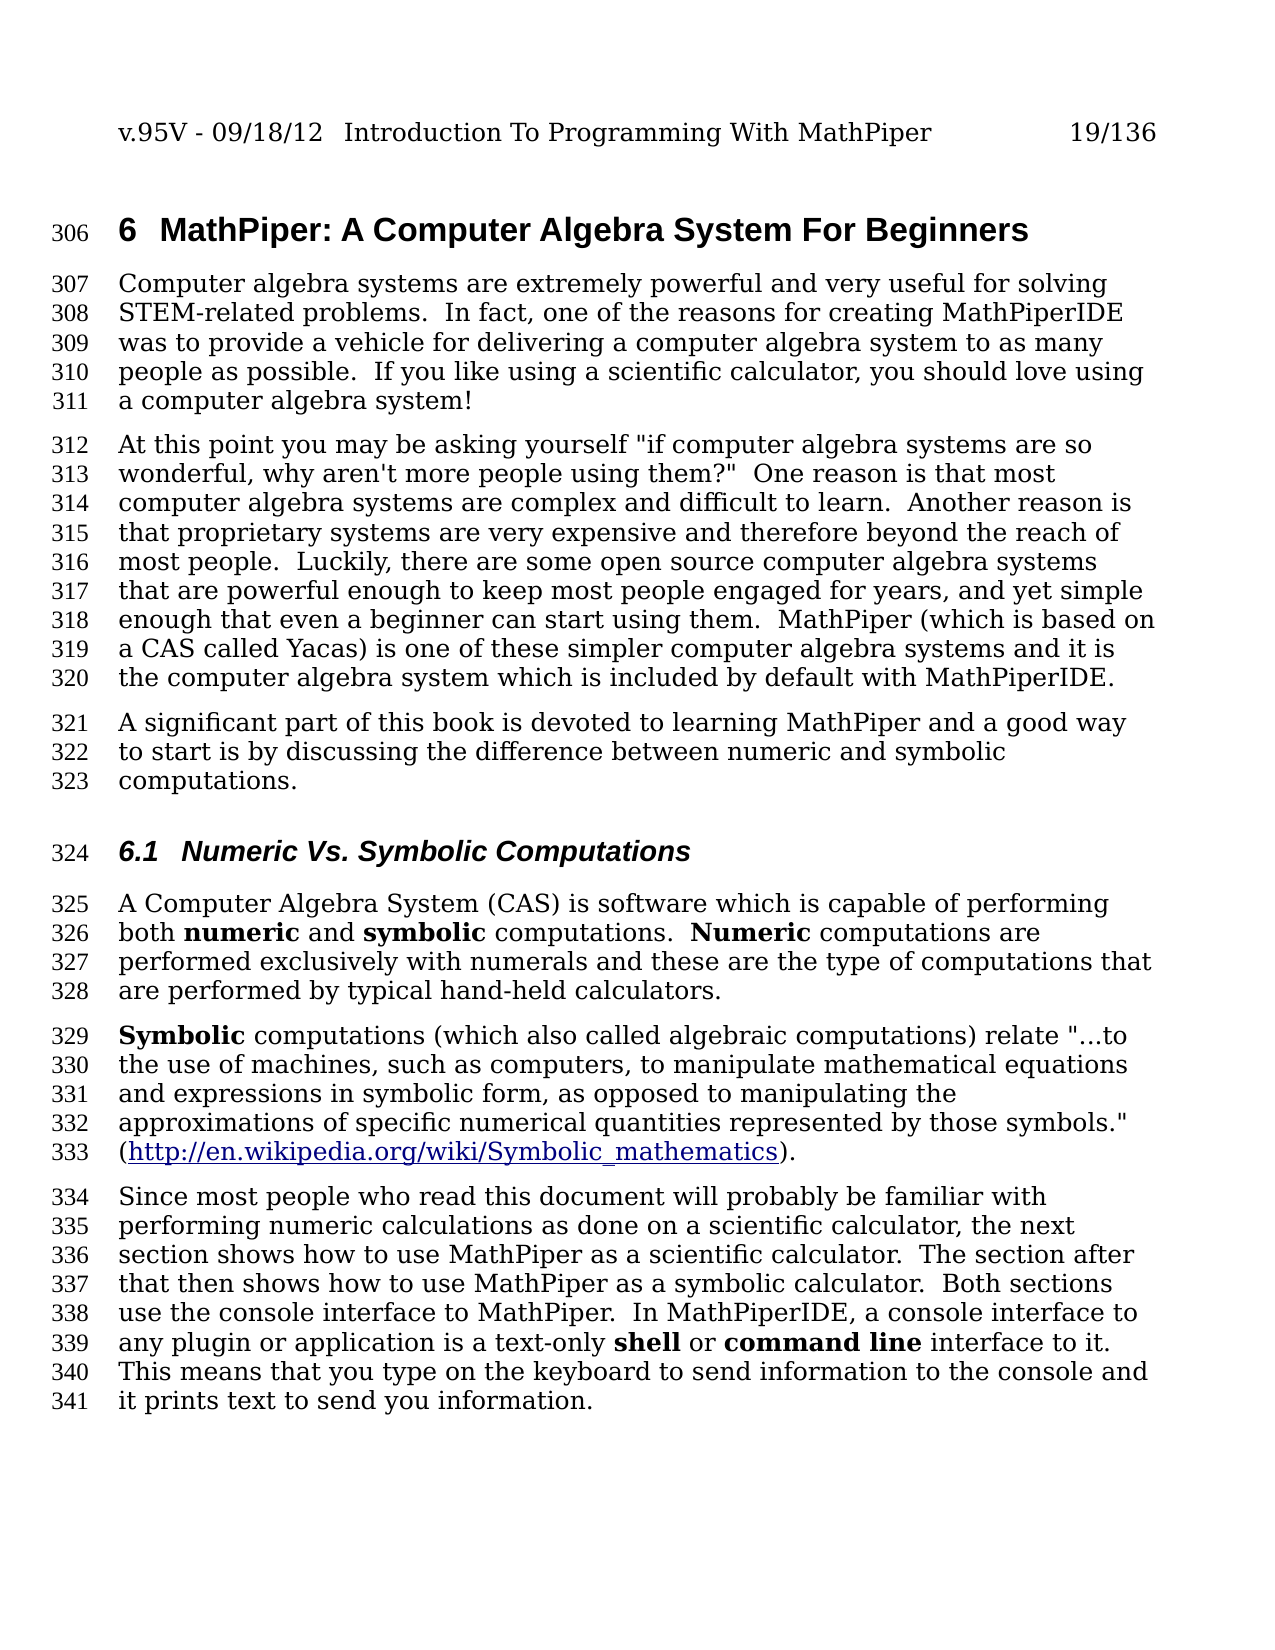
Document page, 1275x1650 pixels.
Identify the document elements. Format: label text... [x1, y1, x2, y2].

text A Computer Algebra System (CAS) is software which is capable of performing both numeric and symbolic computations. Numeric computations are performed exclusively with numerals and these are the type of computations that are performed by typical hand-held calculators. [118, 889, 1157, 1006]
text Computer algebra systems are extremely powerful and very useful for solving STEM-related problems. In fact, one of the reasons for creating MathPiperIDE was to provide a vehicle for delivering a computer algebra system to as many people as possible. If you like using a scientific calculator, you should love using a computer algebra system! [118, 269, 1157, 415]
text Since most people who read this document will probably be familiar with performing numeric calculations as done on a scientific calculator, the next section shows how to use MathPiper as a scientific calculator. The section after that then shows how to use MathPiper as a symbolic calculator. Both sections use the console interface to MathPiper. In MathPiperIDE, a console interface to any plugin or application is a text-only shell or command line interface to it. This means that you type on the keyboard to send information to the console and it prints text to send you information. [118, 1182, 1157, 1415]
subtitle MathPiper: A Computer Algebra System For Beginners [118, 210, 1157, 248]
text At this point you may be asking yourself "if computer algebra systems are so wonderful, why aren't more people using them?" One reason is that most computer algebra systems are complex and difficult to learn. Another reason is that proprietary systems are very expensive and therefore beyond the reach of most people. Luckily, there are some open source computer algebra systems that are powerful enough to keep most people engaged for years, and yet simple enough that even a beginner can start using them. MathPiper (which is based on a CAS called Yacas) is one of these simpler computer algebra systems and it is the computer algebra system which is included by default with MathPiperIDE. [118, 430, 1157, 693]
text Symbolic computations (which also called algebraic computations) relate "...to the use of machines, such as computers, to manipulate mathematical equations and expressions in symbolic form, as opposed to manipulating the approximations of specific numerical quantities represented by those symbols." (http://en.wikipedia.org/wiki/Symbolic_mathematics). [118, 1021, 1157, 1167]
text A significant part of this book is devoted to learning MathPiper and a good way to start is by discussing the difference between numeric and symbolic computations. [118, 708, 1157, 795]
subtitle Numeric Vs. Symbolic Computations [118, 834, 1157, 868]
